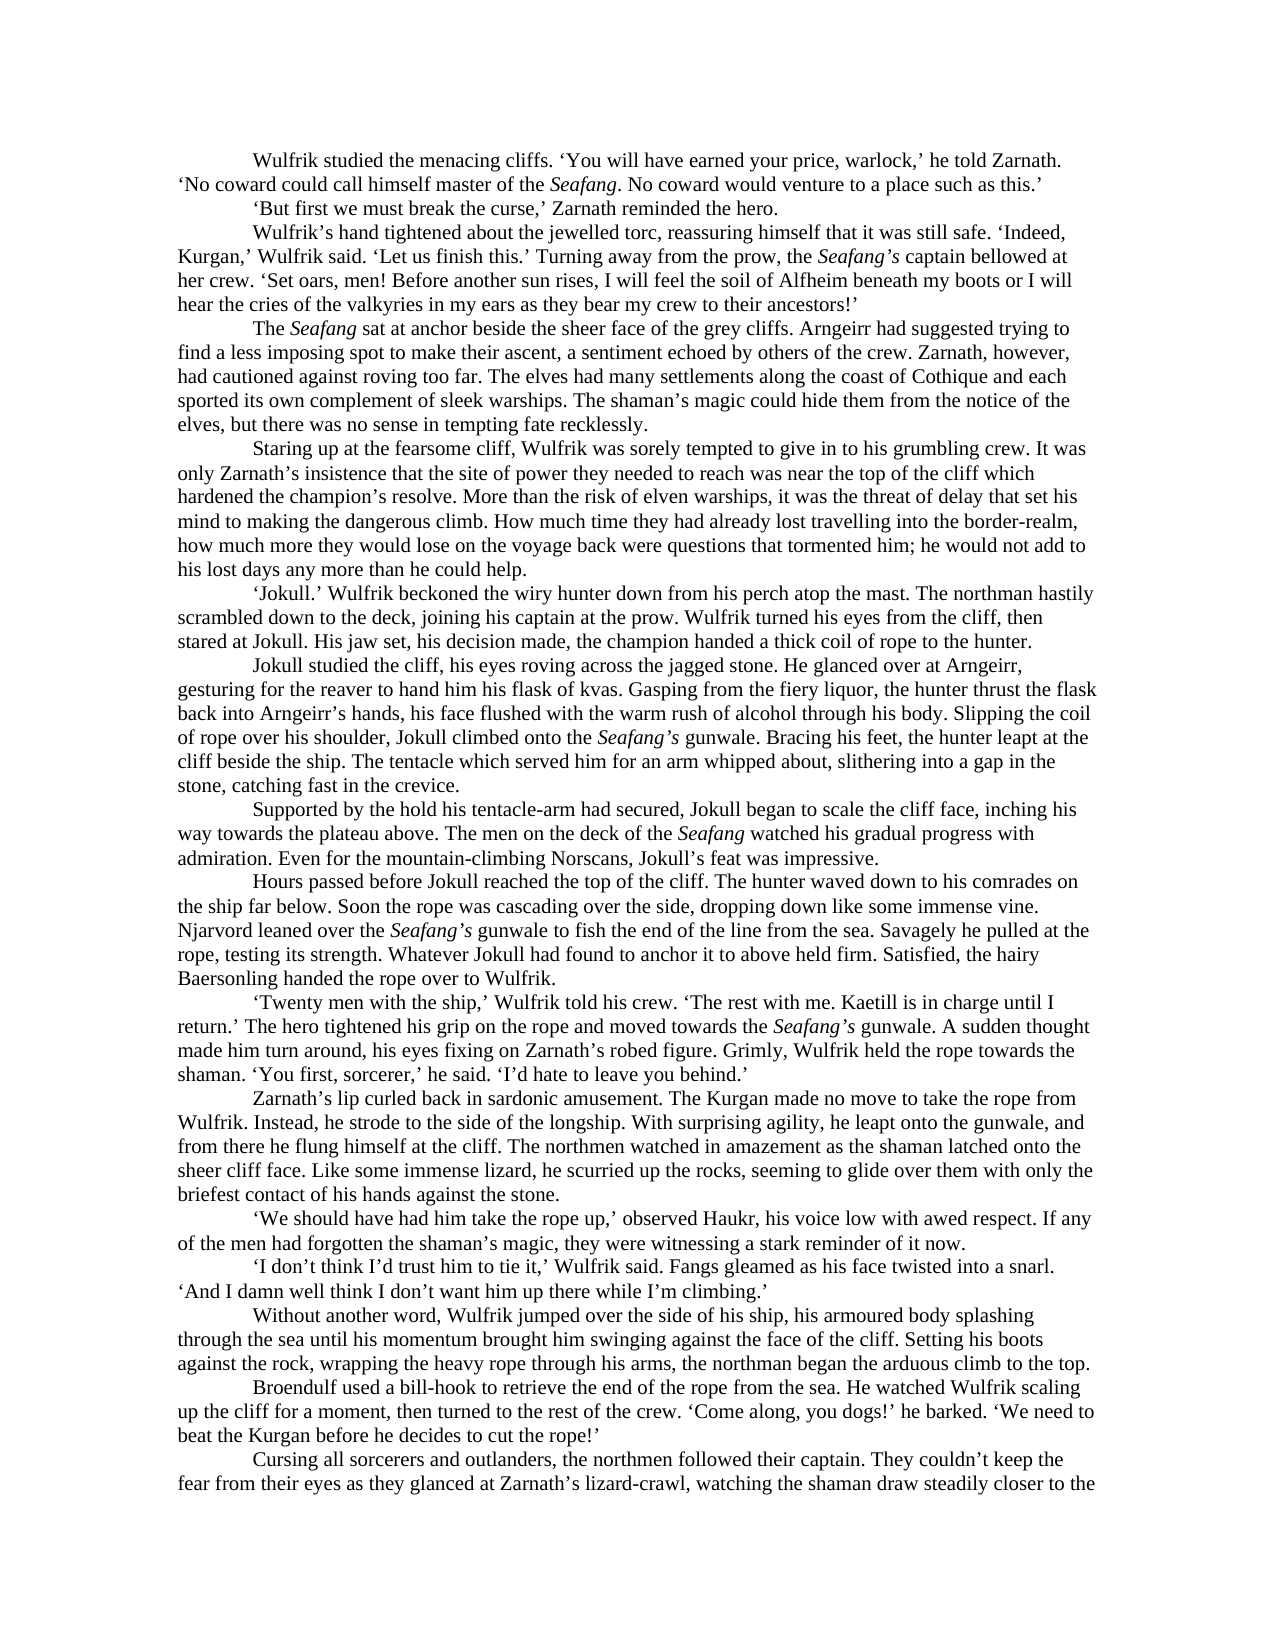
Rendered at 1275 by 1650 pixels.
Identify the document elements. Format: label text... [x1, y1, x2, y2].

text ‘Jokull.’ Wulfrik beckoned the wiry hunter down from his perch atop the mast. The northman hastily scrambled down to the deck, joining his captain at the prow. Wulfrik turned his eyes from the cliff, then stared at Jokull. His jaw set, his decision made, the champion handed a thick coil of rope to the hunter. [177, 581, 1098, 653]
text Hours passed before Jokull reached the top of the cliff. The hunter waved down to his comrades on the ship far below. Soon the rope was cascading over the side, dropping down like some immense vine. Njarvord leaned over the Seafang’s gunwale to fish the end of the line from the sea. Savagely he pulled at the rope, testing its strength. Whatever Jokull had found to anchor it to above held firm. Satisfied, the hairy Baersonling handed the rope over to Wulfrik. [177, 869, 1098, 990]
text Wulfrik studied the menacing cliffs. ‘You will have earned your price, warlock,’ he told Zarnath. ‘No coward could call himself master of the Seafang. No coward would venture to a place such as this.’ [177, 148, 1098, 196]
text Cursing all sorcerers and outlanders, the northmen followed their captain. They couldn’t keep the fear from their eyes as they glanced at Zarnath’s lizard-crawl, watching the shaman draw steadily closer to the [177, 1447, 1098, 1495]
text ‘We should have had him take the rope up,’ observed Haukr, his voice low with awed respect. If any of the men had forgotten the shaman’s magic, they were witnessing a stark reminder of it now. [177, 1206, 1098, 1254]
text Without another word, Wulfrik jumped over the side of his ship, his armoured body splashing through the sea until his momentum brought him swinging against the face of the cliff. Setting his boots against the rock, wrapping the heavy rope through his arms, the northman began the arduous climb to the top. [177, 1303, 1098, 1375]
text ‘Twenty men with the ship,’ Wulfrik told his crew. ‘The rest with me. Kaetill is in charge until I return.’ The hero tightened his grip on the rope and moved towards the Seafang’s gunwale. A sudden thought made him turn around, his eyes fixing on Zarnath’s robed figure. Grimly, Wulfrik held the rope towards the shaman. ‘You first, sorcerer,’ he said. ‘I’d hate to leave you behind.’ [177, 990, 1098, 1086]
text Wulfrik’s hand tightened about the jewelled torc, reassuring himself that it was still safe. ‘Indeed, Kurgan,’ Wulfrik said. ‘Let us finish this.’ Turning away from the prow, the Seafang’s captain bellowed at her crew. ‘Set oars, men! Before another sun rises, I will feel the soil of Alfheim beneath my boots or I will hear the cries of the valkyries in my ears as they bear my crew to their ancestors!’ [177, 220, 1098, 316]
text Broendulf used a bill-hook to retrieve the end of the rope from the sea. He watched Wulfrik scaling up the cliff for a moment, then turned to the rest of the crew. ‘Come along, you dogs!’ he barked. ‘We need to beat the Kurgan before he decides to cut the rope!’ [177, 1375, 1098, 1447]
text Staring up at the fearsome cliff, Wulfrik was sorely tempted to give in to his grumbling crew. It was only Zarnath’s insistence that the site of power they needed to reach was near the top of the cliff which hardened the champion’s resolve. More than the risk of elven warships, it was the threat of delay that set his mind to making the dangerous climb. How much time they had already lost travelling into the border-realm, how much more they would lose on the voyage back were questions that tormented him; he would not add to his lost days any more than he could help. [177, 436, 1098, 581]
text Supported by the hold his tentacle-arm had secured, Jokull began to scale the cliff face, inching his way towards the plateau above. The men on the deck of the Seafang watched his gradual progress with admiration. Even for the mountain-climbing Norscans, Jokull’s feat was impressive. [177, 797, 1098, 869]
text The Seafang sat at anchor beside the sheer face of the grey cliffs. Arngeirr had suggested trying to find a less imposing spot to make their ascent, a sentiment echoed by others of the crew. Zarnath, however, had cautioned against roving too far. The elves had many settlements along the coast of Cothique and each sported its own complement of sleek warships. The shaman’s magic could hide them from the notice of the elves, but there was no sense in tempting fate recklessly. [177, 316, 1098, 436]
text Zarnath’s lip curled back in sardonic amusement. The Kurgan made no move to take the rope from Wulfrik. Instead, he strode to the side of the longship. With surprising agility, he leapt onto the gunwale, and from there he flung himself at the cliff. The northmen watched in amazement as the shaman latched onto the sheer cliff face. Like some immense lizard, he scurried up the rocks, seeming to glide over them with only the briefest contact of his hands against the stone. [177, 1086, 1098, 1206]
text Jokull studied the cliff, his eyes roving across the jagged stone. He glanced over at Arngeirr, gesturing for the reaver to hand him his flask of kvas. Gasping from the fiery liquor, the hunter thrust the flask back into Arngeirr’s hands, his face flushed with the warm rush of alcohol through his body. Slipping the coil of rope over his shoulder, Jokull climbed onto the Seafang’s gunwale. Bracing his feet, the hunter leapt at the cliff beside the ship. The tentacle which served him for an arm whipped about, slithering into a gap in the stone, catching fast in the crevice. [177, 653, 1098, 797]
text ‘But first we must break the curse,’ Zarnath reminded the hero. [177, 196, 1098, 220]
text ‘I don’t think I’d trust him to tie it,’ Wulfrik said. Fangs gleamed as his face twisted into a snarl. ‘And I damn well think I don’t want him up there while I’m climbing.’ [177, 1254, 1098, 1303]
